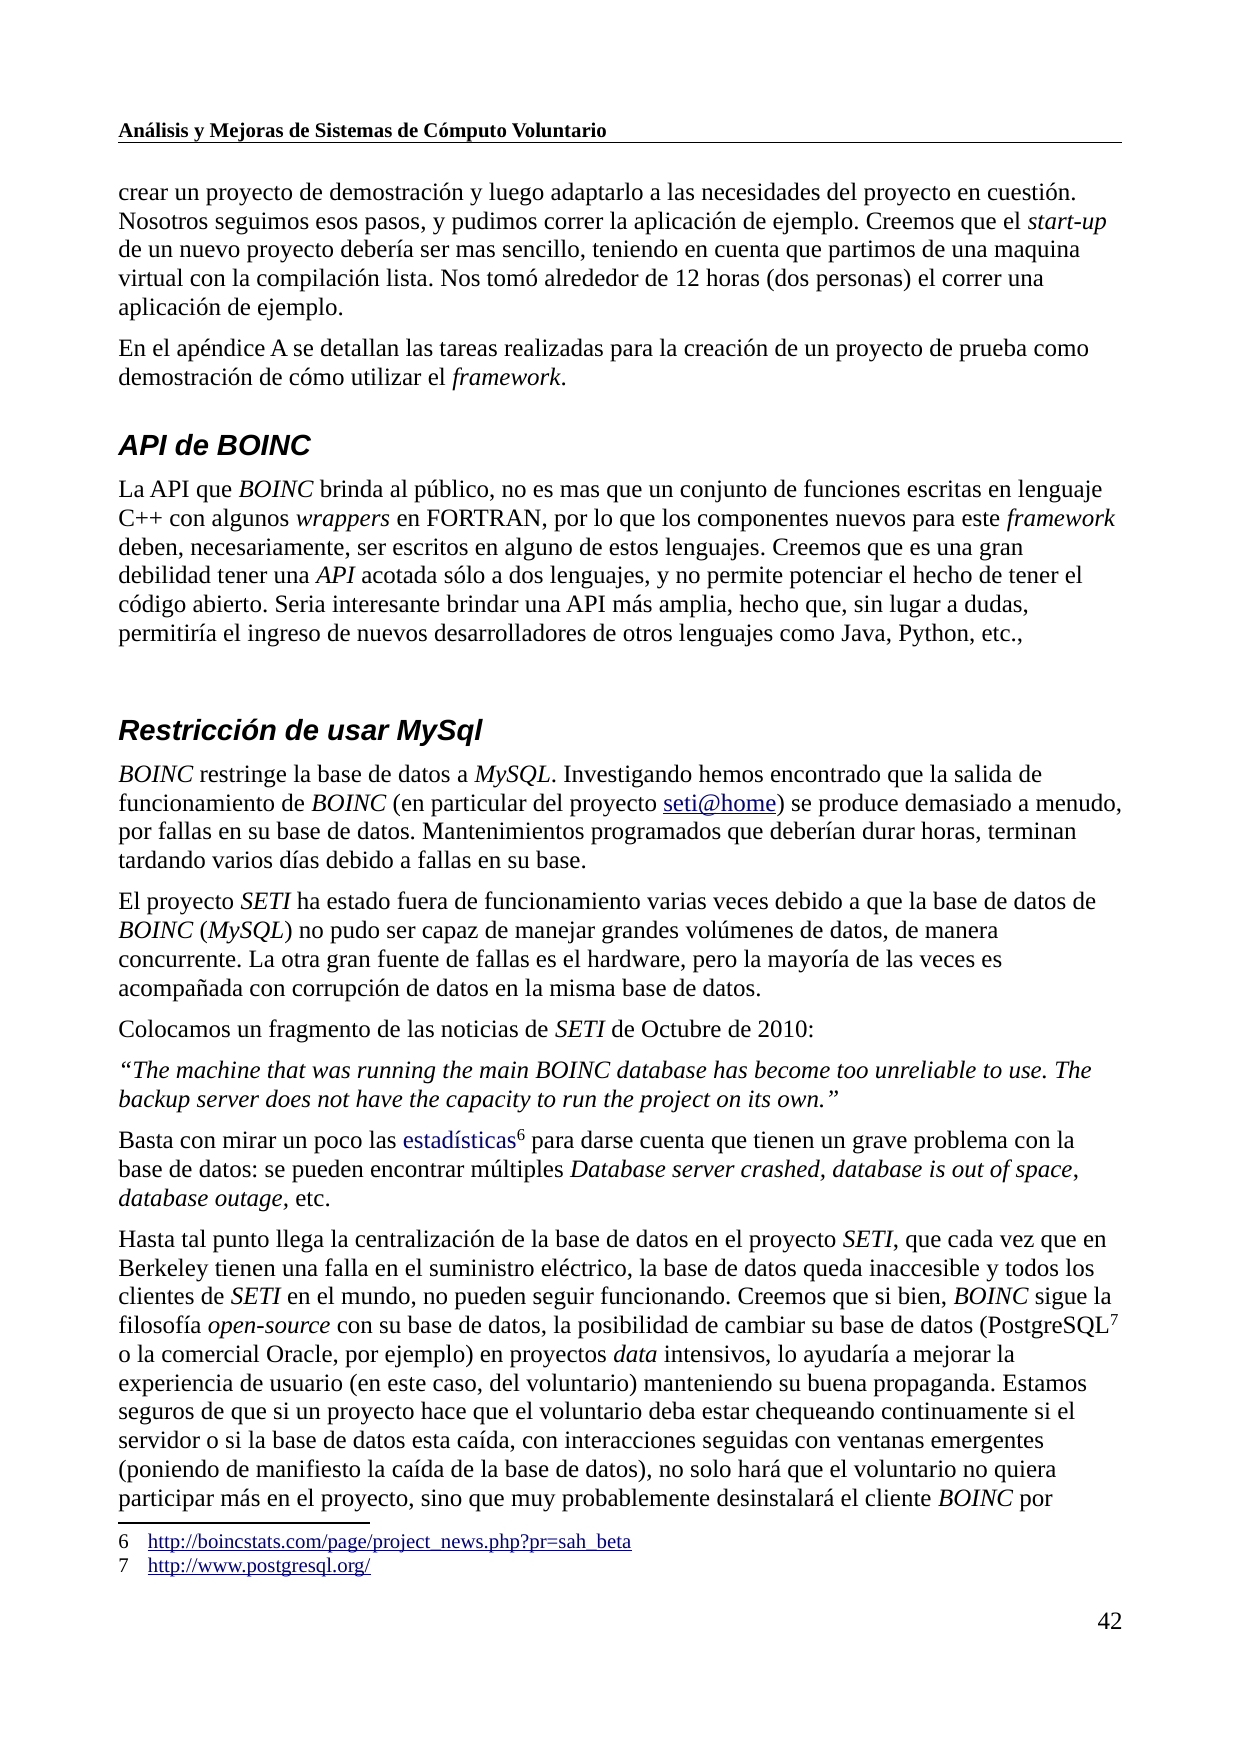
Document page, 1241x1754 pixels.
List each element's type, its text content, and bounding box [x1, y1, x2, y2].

text La API que BOINC brinda al público, no es mas que un conjunto de funciones escritas en lenguaje C++ con algunos wrappers en FORTRAN, por lo que los componentes nuevos para este framework deben, necesariamente, ser escritos en alguno de estos lenguajes. Creemos que es una gran debilidad tener una API acotada sólo a dos lenguajes, y no permite potenciar el hecho de tener el código abierto. Seria interesante brindar una API más amplia, hecho que, sin lugar a dudas, permitiría el ingreso de nuevos desarrolladores de otros lenguajes como Java, Python, etc., [118, 474, 1122, 647]
text BOINC restringe la base de datos a MySQL. Investigando hemos encontrado que la salida de funcionamiento de BOINC (en particular del proyecto seti@home) se produce demasiado a menudo, por fallas en su base de datos. Mantenimientos programados que deberían durar horas, terminan tardando varios días debido a fallas en su base. [118, 759, 1122, 874]
subtitle API de BOINC [118, 428, 1122, 462]
text http://www.postgresql.org/ [118, 1553, 1122, 1577]
text “The machine that was running the main BOINC database has become too unreliable to use. The backup server does not have the capacity to run the project on its own.” [118, 1055, 1122, 1113]
text crear un proyecto de demostración y luego adaptarlo a las necesidades del proyecto en cuestión. Nosotros seguimos esos pasos, y pudimos correr la aplicación de ejemplo. Creemos que el start-up de un nuevo proyecto debería ser mas sencillo, teniendo en cuenta que partimos de una maquina virtual con la compilación lista. Nos tomó alrededor de 12 horas (dos personas) el correr una aplicación de ejemplo. [118, 177, 1122, 321]
text El proyecto SETI ha estado fuera de funcionamiento varias veces debido a que la base de datos de BOINC (MySQL) no pudo ser capaz de manejar grandes volúmenes de datos, de manera concurrente. La otra gran fuente de fallas es el hardware, pero la mayoría de las veces es acompañada con corrupción de datos en la misma base de datos. [118, 886, 1122, 1001]
text Basta con mirar un poco las estadísticas para darse cuenta que tienen un grave problema con la base de datos: se pueden encontrar múltiples Database server crashed, database is out of space, database outage, etc. [118, 1125, 1122, 1211]
text http://boincstats.com/page/project_news.php?pr=sah_beta [118, 1529, 1122, 1553]
text En el apéndice A se detallan las tareas realizadas para la creación de un proyecto de prueba como demostración de cómo utilizar el framework. [118, 333, 1122, 391]
subtitle Restricción de usar MySql [118, 713, 1122, 746]
text Hasta tal punto llega la centralización de la base de datos en el proyecto SETI, que cada vez que en Berkeley tienen una falla en el suministro eléctrico, la base de datos queda inaccesible y todos los clientes de SETI en el mundo, no pueden seguir funcionando. Creemos que si bien, BOINC sigue la filosofía open-source con su base de datos, la posibilidad de cambiar su base de datos (PostgreSQL o la comercial Oracle, por ejemplo) en proyectos data intensivos, lo ayudaría a mejorar la experiencia de usuario (en este caso, del voluntario) manteniendo su buena propaganda. Estamos seguros de que si un proyecto hace que el voluntario deba estar chequeando continuamente si el servidor o si la base de datos esta caída, con interacciones seguidas con ventanas emergentes (poniendo de manifiesto la caída de la base de datos), no solo hará que el voluntario no quiera participar más en el proyecto, sino que muy probablemente desinstalará el cliente BOINC por [118, 1224, 1122, 1511]
text Colocamos un fragmento de las noticias de SETI de Octubre de 2010: [118, 1014, 1122, 1043]
